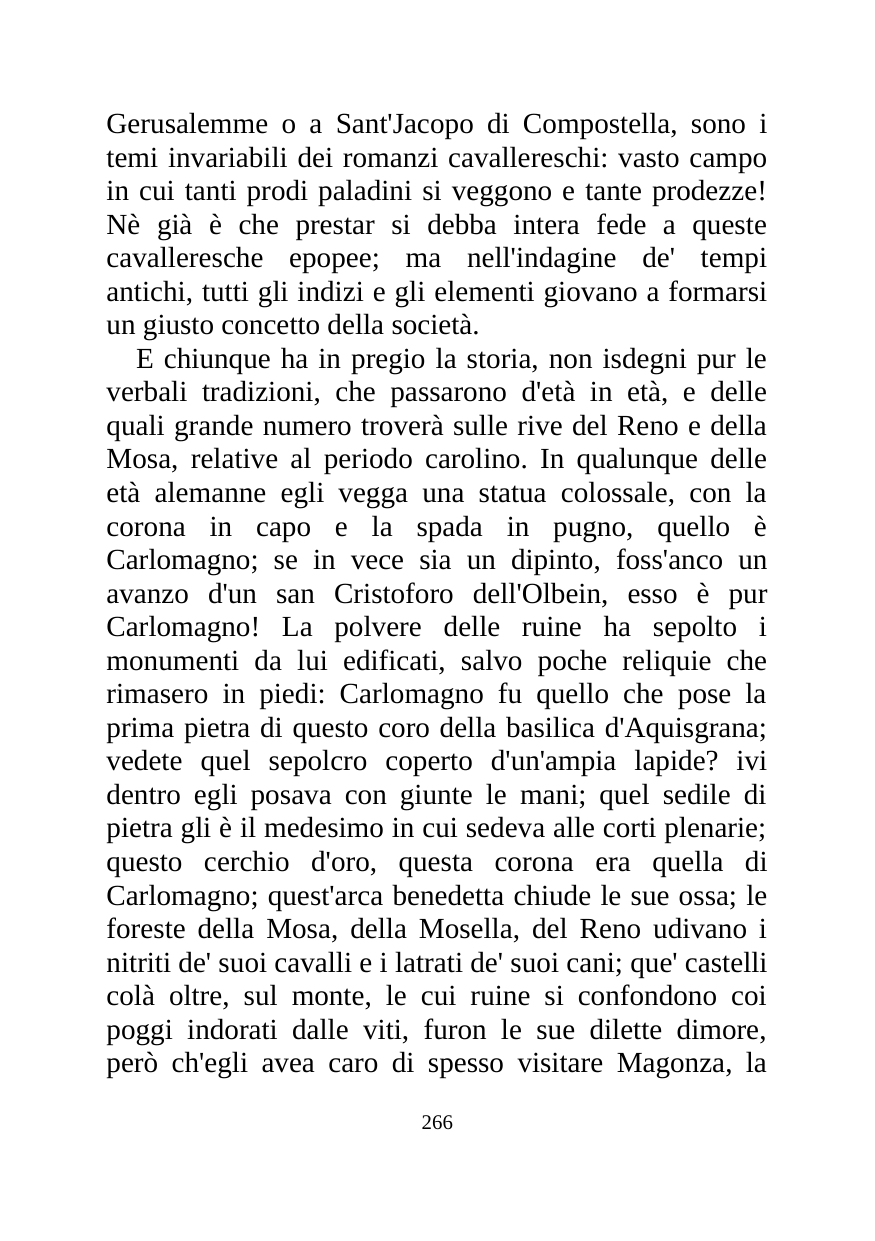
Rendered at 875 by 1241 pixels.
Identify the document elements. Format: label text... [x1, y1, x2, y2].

text E chiunque ha in pregio la storia, non isdegni pur le verbali tradizioni, che passarono d'età in età, e delle quali grande numero troverà sulle rive del Reno e della Mosa, relative al periodo carolino. In qualunque delle età alemanne egli vegga una statua colossale, con la corona in capo e la spada in pugno, quello è Carlomagno; se in vece sia un dipinto, foss'anco un avanzo d'un san Cristoforo dell'Olbein, esso è pur Carlomagno! La polvere delle ruine ha sepolto i monumenti da lui edificati, salvo poche reliquie che rimasero in piedi: Carlomagno fu quello che pose la prima pietra di questo coro della basilica d'Aquisgrana; vedete quel sepolcro coperto d'un'ampia lapide? ivi dentro egli posava con giunte le mani; quel sedile di pietra gli è il medesimo in cui sedeva alle corti plenarie; questo cerchio d'oro, questa corona era quella di Carlomagno; quest'arca benedetta chiude le sue ossa; le foreste della Mosa, della Mosella, del Reno udivano i nitriti de' suoi cavalli e i latrati de' suoi cani; que' castelli colà oltre, sul monte, le cui ruine si confondono coi poggi indorati dalle viti, furon le sue dilette dimore, però ch'egli avea caro di spesso visitare Magonza, la [106, 341, 768, 1079]
text Gerusalemme o a Sant'Jacopo di Compostella, sono i temi invariabili dei romanzi cavallereschi: vasto campo in cui tanti prodi paladini si veggono e tante prodezze! Nè già è che prestar si debba intera fede a queste cavalleresche epopee; ma nell'indagine de' tempi antichi, tutti gli indizi e gli elementi giovano a formarsi un giusto concetto della società. [106, 106, 768, 341]
